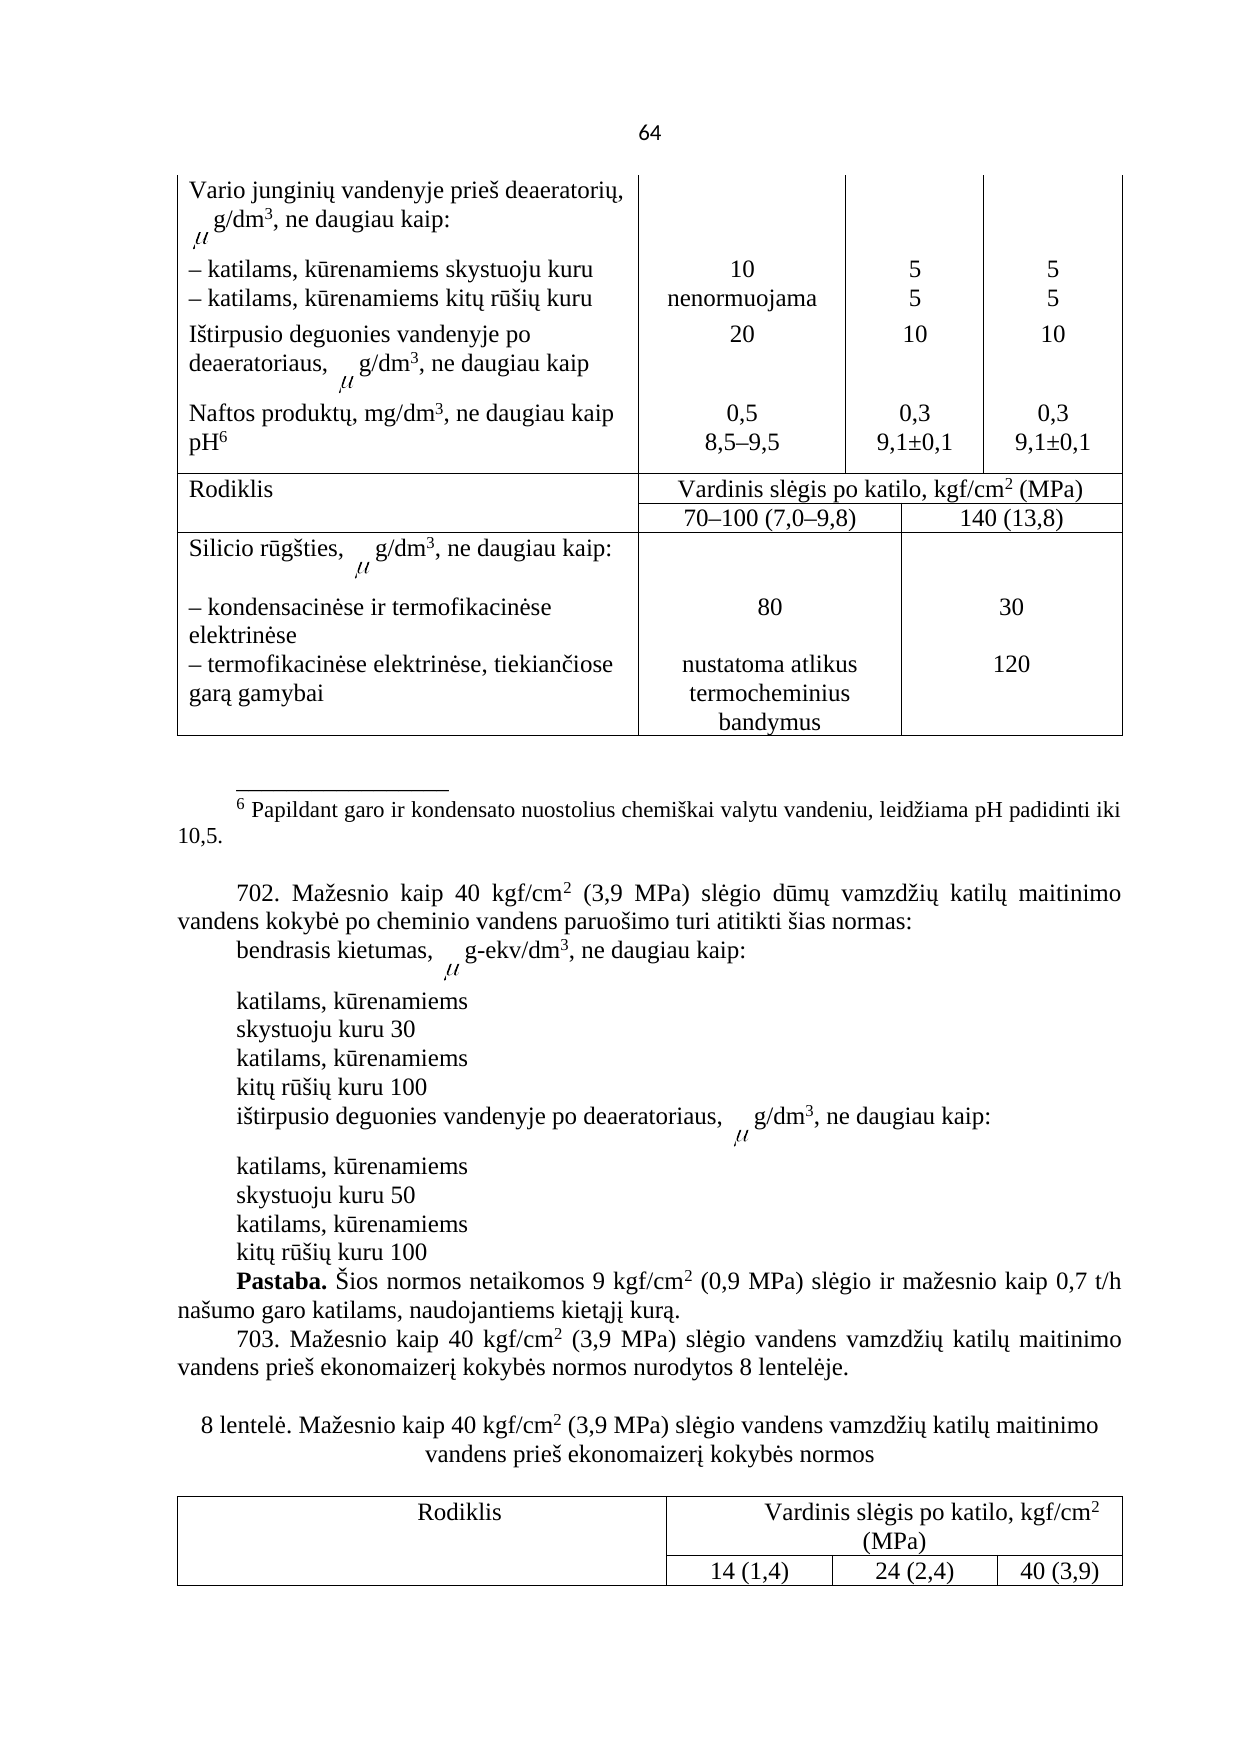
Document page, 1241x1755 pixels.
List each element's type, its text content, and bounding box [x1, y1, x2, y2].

text ištirpusio deguonies vandenyje po deaeratoriaus, miug/dm3, ne daugiau kaip: [177, 1101, 1122, 1151]
table_cell – termofikacinėse elektrinėse, tiekiančiose garą gamybai [178, 649, 638, 735]
text 703. Mažesnio kaip 40 kgf/cm2 (3,9 MPa) slėgio vandens vamzdžių katilų maitinimo vandens prieš ekonomaizerį kokybės normos nurodytos 8 lentelėje. [177, 1324, 1122, 1381]
table_cell [639, 533, 901, 592]
table_cell – katilams, kūrenamiems skystuoju kuru [178, 254, 638, 283]
table_cell 30 [902, 592, 1122, 649]
table_cell 0,3 [846, 399, 983, 427]
table_cell Naftos produktų, mg/dm3, ne daugiau kaip [178, 399, 638, 427]
table_cell 70–100 (7,0–9,8) [639, 504, 901, 532]
text 8 lentelė. Mažesnio kaip 40 kgf/cm2 (3,9 MPa) slėgio vandens vamzdžių katilų maitinimo vandens prieš ekonomaizerį kokybės normos [177, 1410, 1122, 1467]
table_cell 5 [984, 254, 1122, 283]
text 6 Papildant garo ir kondensato nuostolius chemiškai valytu vandeniu, leidžiama pH padidinti iki 10,5. [177, 794, 1122, 849]
table_cell 0,5 [639, 399, 845, 427]
table_cell [984, 175, 1122, 254]
table_cell 140 (13,8) [902, 504, 1122, 532]
table_cell 14 (1,4) [667, 1556, 832, 1584]
table_cell 10 [846, 319, 983, 398]
table_header Rodiklis [178, 1497, 666, 1584]
text skystuoju kuru 30 [177, 1014, 1122, 1043]
table_cell Silicio rūgšties, miug/dm3, ne daugiau kaip: [178, 533, 638, 592]
table_cell Ištirpusio deguonies vandenyje po deaeratoriaus, miug/dm3, ne daugiau kaip [178, 319, 638, 398]
text katilams, kūrenamiems [177, 986, 1122, 1014]
table_cell 120 [902, 649, 1122, 735]
text katilams, kūrenamiems [177, 1209, 1122, 1237]
table_cell [639, 175, 845, 254]
table_cell [902, 533, 1122, 592]
text 702. Mažesnio kaip 40 kgf/cm2 (3,9 MPa) slėgio dūmų vamzdžių katilų maitinimo vandens kokybė po cheminio vandens paruošimo turi atitikti šias normas: [177, 878, 1122, 935]
table_cell – kondensacinėse ir termofikacinėse elektrinėse [178, 592, 638, 649]
text _________________ [177, 765, 1122, 794]
table_cell 80 [639, 592, 901, 649]
text skystuoju kuru 50 [177, 1180, 1122, 1209]
table_cell 10 [639, 254, 845, 283]
text katilams, kūrenamiems [177, 1043, 1122, 1072]
table_cell 5 [846, 283, 983, 319]
table_cell 24 (2,4) [833, 1556, 997, 1584]
table_cell 20 [639, 319, 845, 398]
table_cell [846, 175, 983, 254]
table_cell Vardinis slėgis po katilo, kgf/cm2 (MPa) [639, 474, 1122, 502]
table_cell 0,3 [984, 399, 1122, 427]
table_cell nustatoma atlikus termocheminius bandymus [639, 649, 901, 735]
text katilams, kūrenamiems [177, 1151, 1122, 1180]
table_cell Vario junginių vandenyje prieš deaeratorių, miug/dm3, ne daugiau kaip: [178, 175, 638, 254]
text kitų rūšių kuru 100 [177, 1072, 1122, 1101]
table_cell pH6 [178, 427, 638, 473]
table_cell Rodiklis [178, 474, 638, 532]
table_cell 5 [846, 254, 983, 283]
text kitų rūšių kuru 100 [177, 1237, 1122, 1266]
table_cell nenormuojama [639, 283, 845, 319]
text Pastaba. Šios normos netaikomos 9 kgf/cm2 (0,9 MPa) slėgio ir mažesnio kaip 0,7 t/h našumo garo katilams, naudojantiems kietąjį kurą. [177, 1266, 1122, 1324]
table_cell 9,1±0,1 [846, 427, 983, 473]
table_header Vardinis slėgis po katilo, kgf/cm2 (MPa) [667, 1497, 1122, 1555]
table_cell 10 [984, 319, 1122, 398]
table_cell 8,5–9,5 [639, 427, 845, 473]
table_cell 9,1±0,1 [984, 427, 1122, 473]
table_cell 5 [984, 283, 1122, 319]
table_cell 40 (3,9) [998, 1556, 1122, 1584]
table_cell – katilams, kūrenamiems kitų rūšių kuru [178, 283, 638, 319]
text bendrasis kietumas, miug-ekv/dm3, ne daugiau kaip: [177, 935, 1122, 986]
